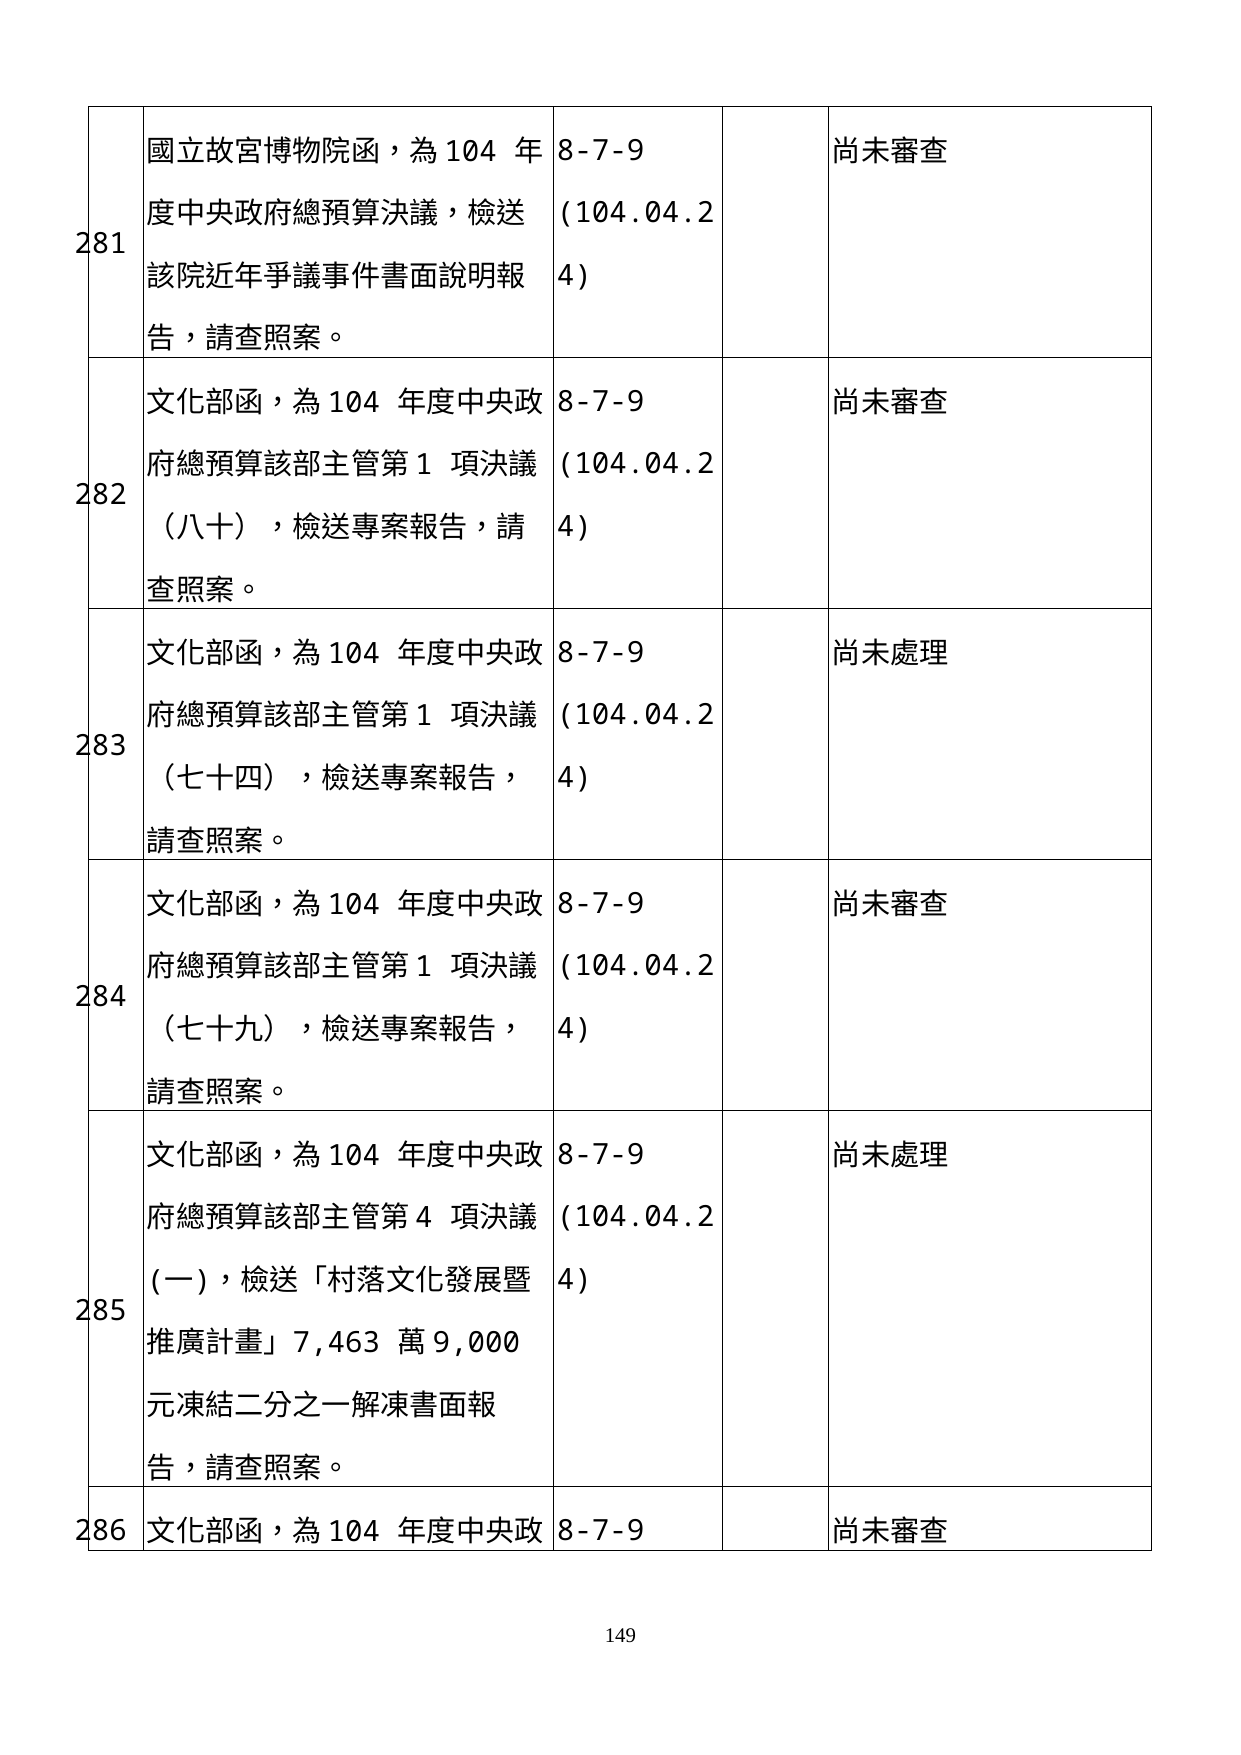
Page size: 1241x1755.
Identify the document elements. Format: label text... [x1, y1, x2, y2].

table_cell [89, 1111, 143, 1486]
table_cell [723, 107, 828, 357]
table_cell [723, 609, 828, 859]
table_cell 8-7-9 (104.04.24) [554, 1111, 722, 1486]
table_cell [723, 1111, 828, 1486]
table_cell 尚未審查 [829, 107, 1151, 357]
table_cell 文化部函，為104 年度中央政 [144, 1487, 553, 1550]
table_cell 8-7-9 (104.04.24) [554, 358, 722, 608]
table_cell [89, 1487, 143, 1550]
table_cell 尚未處理 [829, 609, 1151, 859]
table_cell 尚未審查 [829, 1487, 1151, 1550]
table_cell 國立故宮博物院函，為104 年度中央政府總預算決議，檢送該院近年爭議事件書面說明報告，請查照案。 [144, 107, 553, 357]
table_cell 文化部函，為104 年度中央政府總預算該部主管第4 項決議(一)，檢送「村落文化發展暨推廣計畫」7,463 萬9,000 元凍結二分之一解凍書面報告，請查照案。 [144, 1111, 553, 1486]
table_cell [89, 358, 143, 608]
table_cell 尚未處理 [829, 1111, 1151, 1486]
table_cell 文化部函，為104 年度中央政府總預算該部主管第1 項決議（七十四），檢送專案報告，請查照案。 [144, 609, 553, 859]
table_cell [89, 107, 143, 357]
table_cell 文化部函，為104 年度中央政府總預算該部主管第1 項決議（八十），檢送專案報告，請查照案。 [144, 358, 553, 608]
table_cell [723, 1487, 828, 1550]
table_cell 8-7-9 (104.04.24) [554, 860, 722, 1110]
table_cell [89, 609, 143, 859]
table_cell 8-7-9 (104.04.24) [554, 107, 722, 357]
table_cell [723, 860, 828, 1110]
table_cell 8-7-9 [554, 1487, 722, 1550]
table_cell 文化部函，為104 年度中央政府總預算該部主管第1 項決議（七十九），檢送專案報告，請查照案。 [144, 860, 553, 1110]
table_cell 尚未審查 [829, 358, 1151, 608]
table_cell [89, 860, 143, 1110]
table_cell [723, 358, 828, 608]
table_cell 尚未審查 [829, 860, 1151, 1110]
table_cell 8-7-9 (104.04.24) [554, 609, 722, 859]
